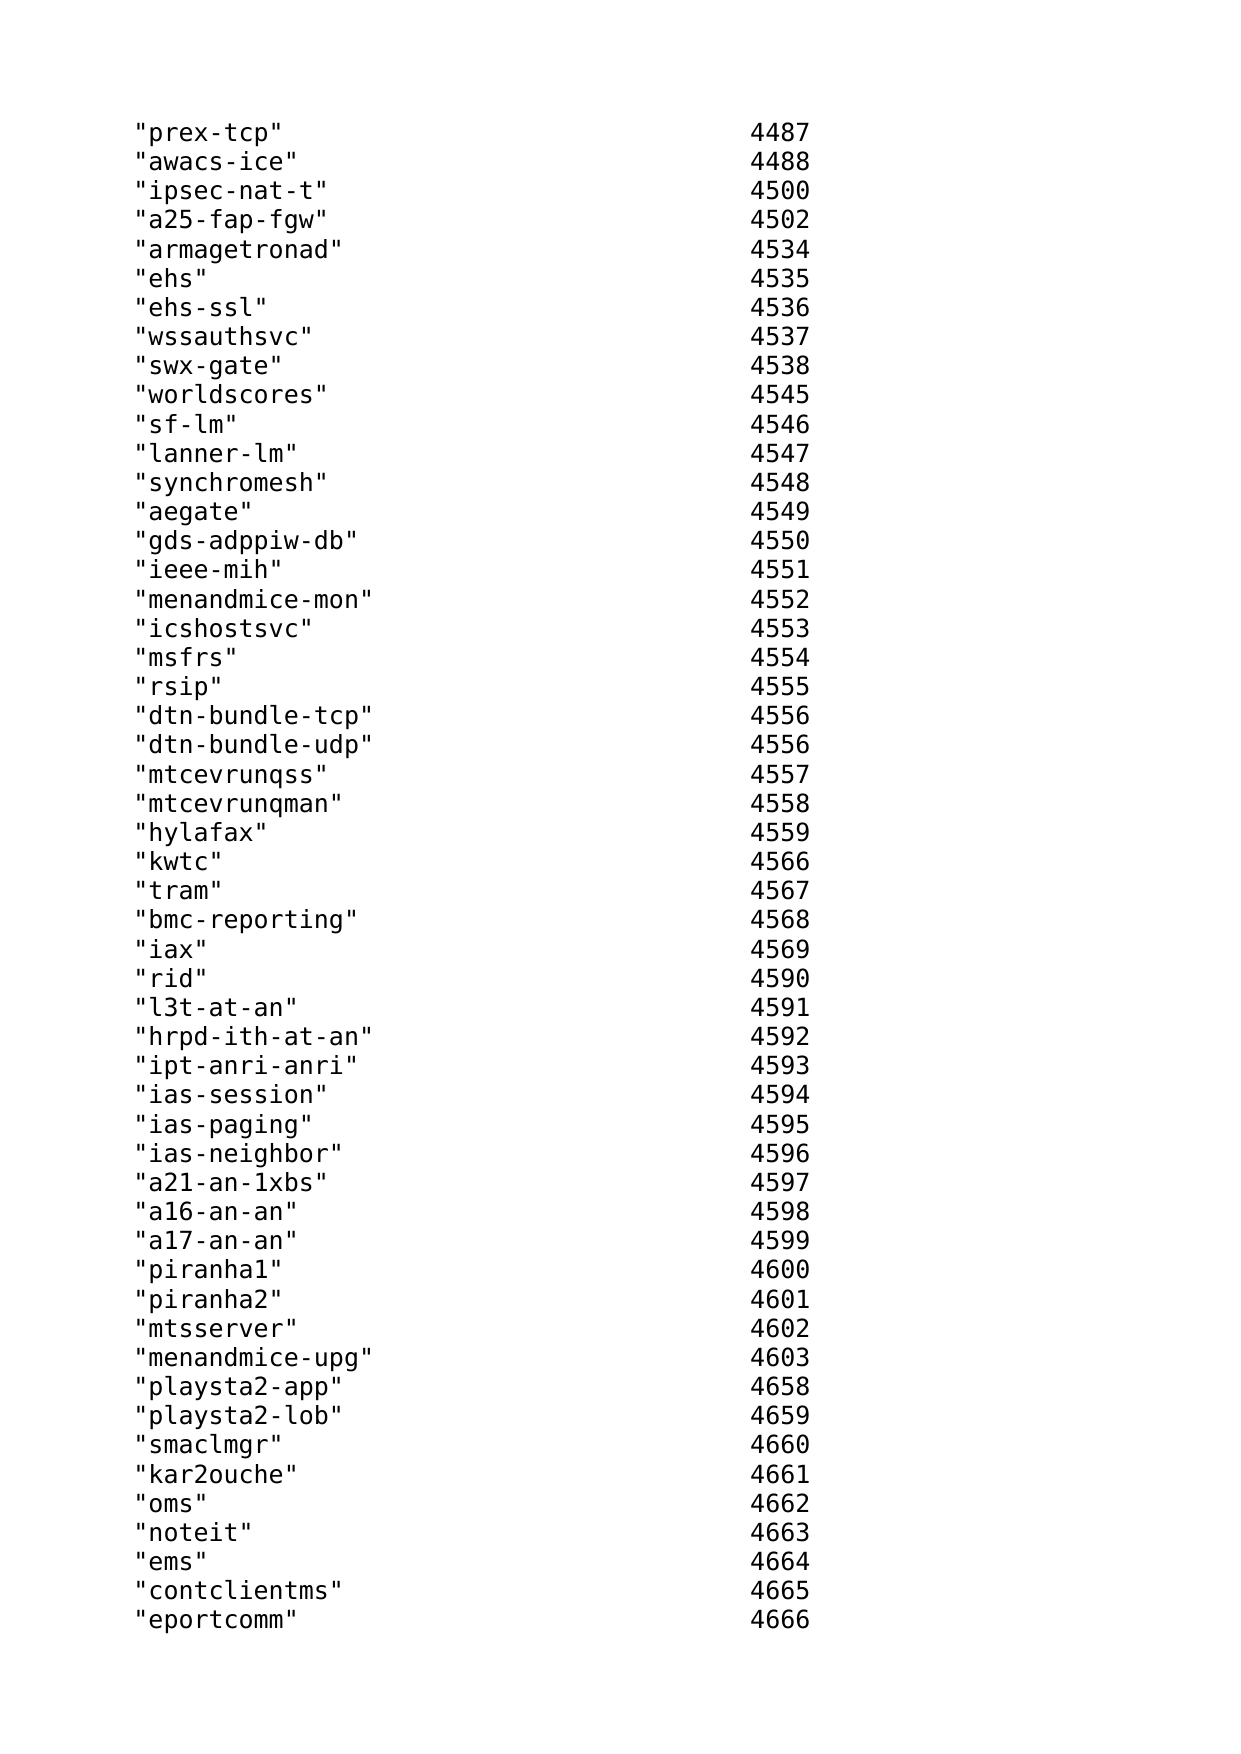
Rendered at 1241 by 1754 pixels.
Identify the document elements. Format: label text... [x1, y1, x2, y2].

text "prex-tcp" 4487 "awacs-ice" 4488 "ipsec-nat-t" 4500 "a25-fap-fgw" 4502 "armagetronad" 4534 "ehs" 4535 "ehs-ssl" 4536 "wssauthsvc" 4537 "swx-gate" 4538 "worldscores" 4545 "sf-lm" 4546 "lanner-lm" 4547 "synchromesh" 4548 "aegate" 4549 "gds-adppiw-db" 4550 "ieee-mih" 4551 "menandmice-mon" 4552 "icshostsvc" 4553 "msfrs" 4554 "rsip" 4555 "dtn-bundle-tcp" 4556 "dtn-bundle-udp" 4556 "mtcevrunqss" 4557 "mtcevrunqman" 4558 "hylafax" 4559 "kwtc" 4566 "tram" 4567 "bmc-reporting" 4568 "iax" 4569 "rid" 4590 "l3t-at-an" 4591 "hrpd-ith-at-an" 4592 "ipt-anri-anri" 4593 "ias-session" 4594 "ias-paging" 4595 "ias-neighbor" 4596 "a21-an-1xbs" 4597 "a16-an-an" 4598 "a17-an-an" 4599 "piranha1" 4600 "piranha2" 4601 "mtsserver" 4602 "menandmice-upg" 4603 "playsta2-app" 4658 "playsta2-lob" 4659 "smaclmgr" 4660 "kar2ouche" 4661 "oms" 4662 "noteit" 4663 "ems" 4664 "contclientms" 4665 "eportcomm" 4666 [118, 118, 1122, 1635]
